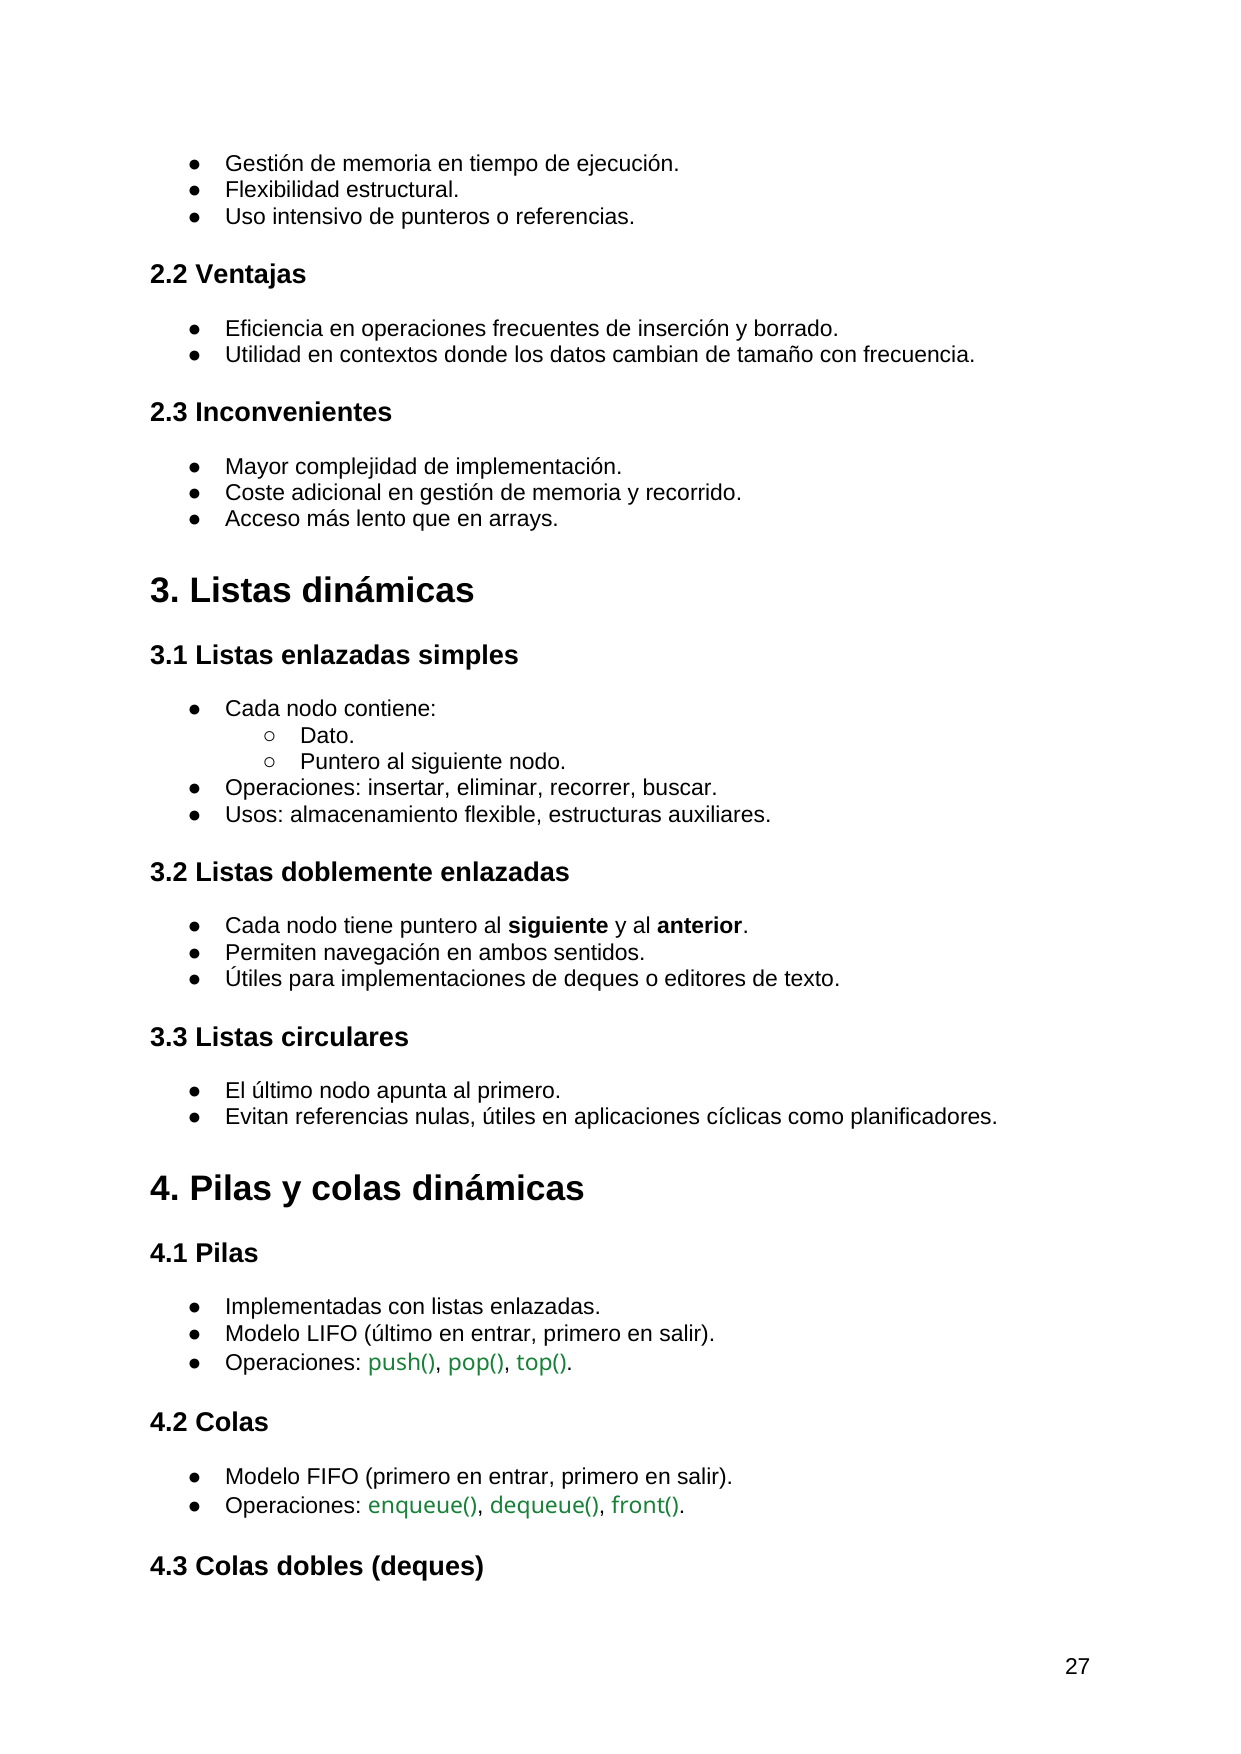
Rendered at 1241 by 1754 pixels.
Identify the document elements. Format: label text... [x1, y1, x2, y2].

list Flexibilidad estructural. [187, 176, 1090, 203]
subtitle 2.2 Ventajas [150, 258, 1090, 289]
list Cada nodo tiene puntero al siguiente y al anterior. [187, 912, 1090, 939]
list Modelo LIFO (último en entrar, primero en salir). [187, 1320, 1090, 1346]
subtitle 4.3 Colas dobles (deques) [150, 1549, 1090, 1581]
list Dato. [262, 722, 1090, 748]
list Operaciones: enqueue(), dequeue(), front(). [187, 1489, 1090, 1520]
subtitle 3.3 Listas circulares [150, 1021, 1090, 1052]
list Usos: almacenamiento flexible, estructuras auxiliares. [187, 801, 1090, 827]
list Gestión de memoria en tiempo de ejecución. [187, 150, 1090, 176]
list Mayor complejidad de implementación. [187, 453, 1090, 479]
list Operaciones: insertar, eliminar, recorrer, buscar. [187, 774, 1090, 801]
list Cada nodo contiene: [187, 695, 1090, 722]
list Utilidad en contextos donde los datos cambian de tamaño con frecuencia. [187, 341, 1090, 367]
subtitle 4.2 Colas [150, 1406, 1090, 1438]
list Coste adicional en gestión de memoria y recorrido. [187, 479, 1090, 505]
subtitle 3.2 Listas doblemente enlazadas [150, 856, 1090, 887]
subtitle 3. Listas dinámicas [150, 569, 1090, 610]
subtitle 4.1 Pilas [150, 1237, 1090, 1268]
list Permiten navegación en ambos sentidos. [187, 939, 1090, 965]
list Modelo FIFO (primero en entrar, primero en salir). [187, 1463, 1090, 1489]
subtitle 4. Pilas y colas dinámicas [150, 1167, 1090, 1208]
list El último nodo apunta al primero. [187, 1077, 1090, 1103]
list Operaciones: push(), pop(), top(). [187, 1346, 1090, 1377]
list Implementadas con listas enlazadas. [187, 1293, 1090, 1320]
subtitle 3.1 Listas enlazadas simples [150, 639, 1090, 670]
list Útiles para implementaciones de deques o editores de texto. [187, 965, 1090, 992]
subtitle 2.3 Inconvenientes [150, 396, 1090, 428]
list Puntero al siguiente nodo. [262, 748, 1090, 774]
list Uso intensivo de punteros o referencias. [187, 203, 1090, 229]
list Eficiencia en operaciones frecuentes de inserción y borrado. [187, 314, 1090, 341]
list Evitan referencias nulas, útiles en aplicaciones cíclicas como planificadores. [187, 1103, 1090, 1130]
list Acceso más lento que en arrays. [187, 505, 1090, 532]
